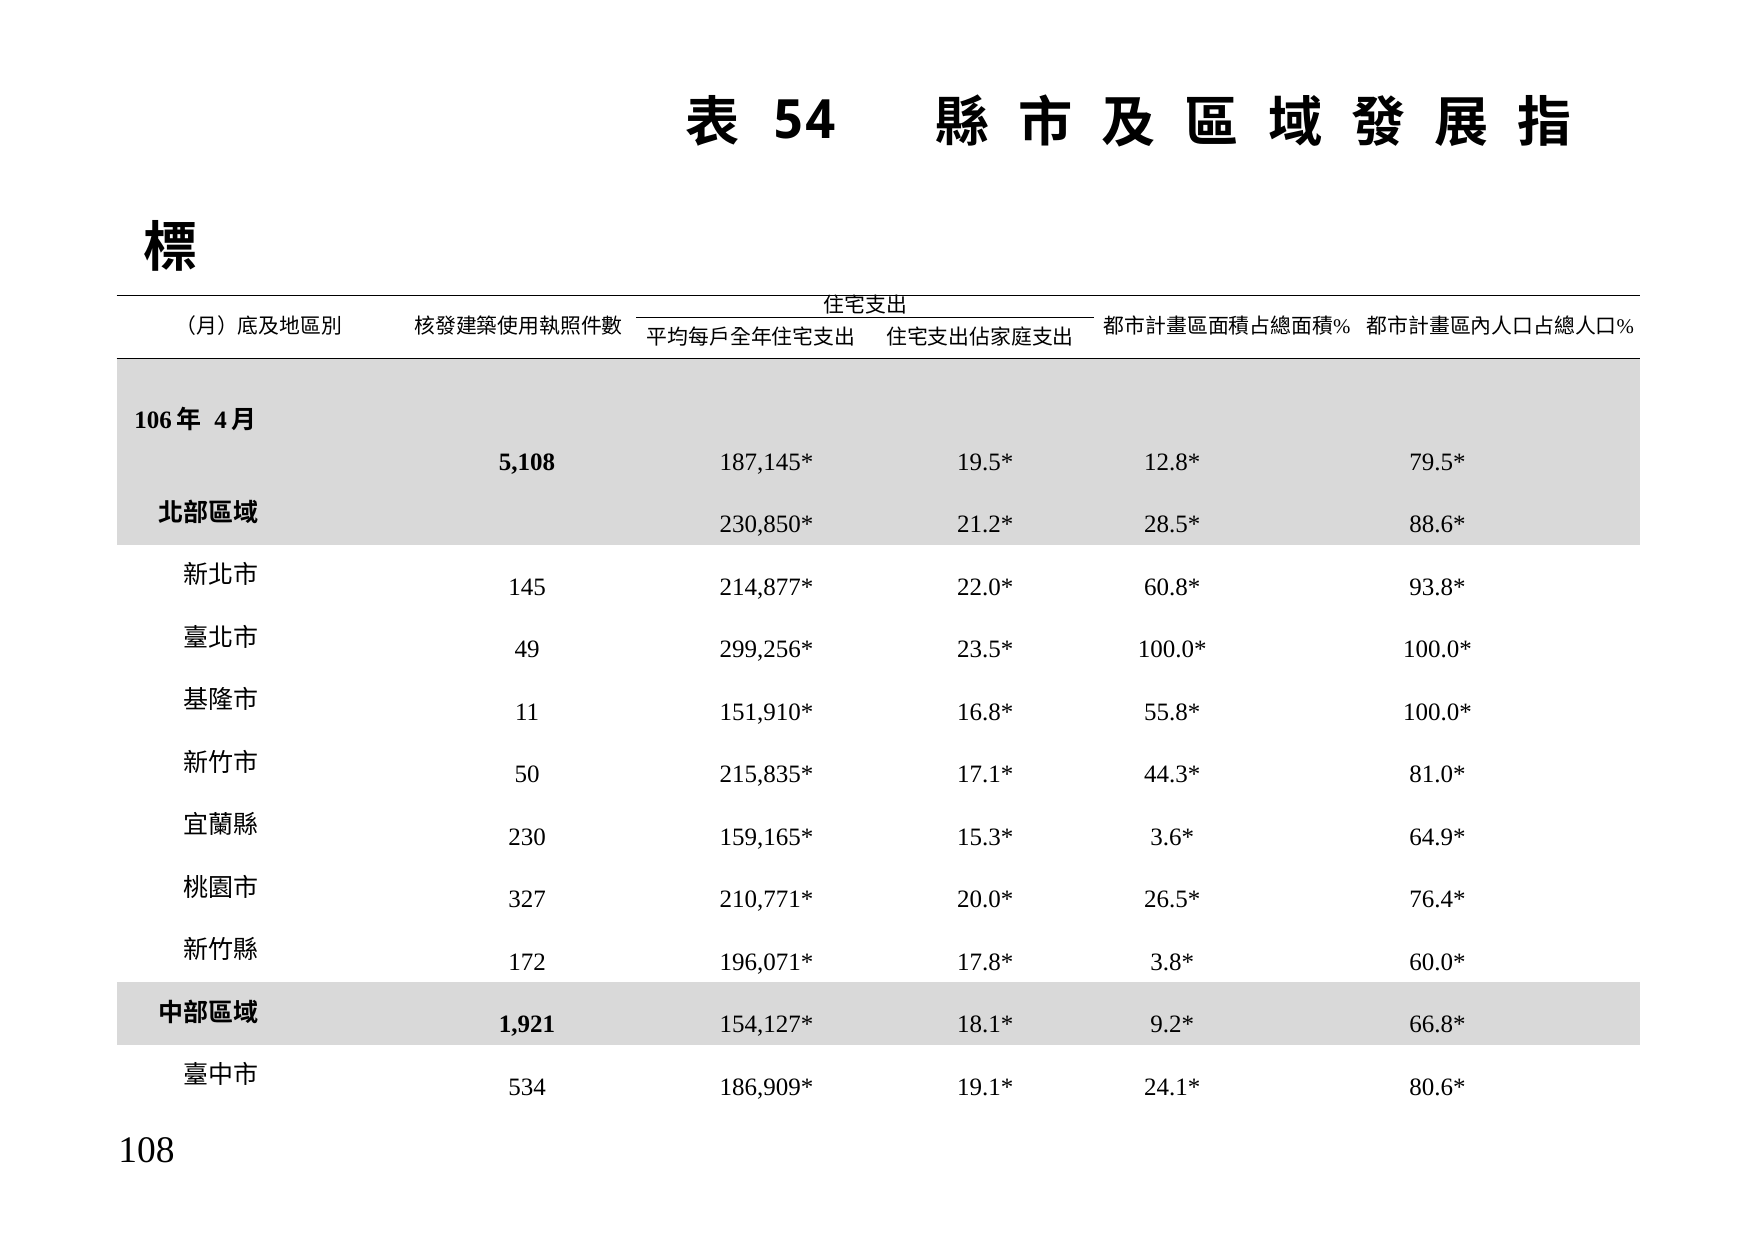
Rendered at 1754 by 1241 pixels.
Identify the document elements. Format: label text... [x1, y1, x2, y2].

table_cell 145 [400, 545, 636, 607]
table_cell 210,771* [636, 857, 865, 920]
table_cell 22.0* [865, 545, 1094, 607]
table_cell 154,127* [636, 982, 865, 1045]
table_cell 17.8* [865, 920, 1094, 982]
table_cell 106年 4月 [117, 359, 400, 482]
table_cell 17.1* [865, 732, 1094, 795]
table_cell 215,835* [636, 732, 865, 795]
table_cell 9.2* [1094, 982, 1360, 1045]
table_cell 基隆市 [117, 670, 400, 732]
table_cell 60.8* [1094, 545, 1360, 607]
table_cell 60.0* [1360, 920, 1640, 982]
table_cell 100.0* [1360, 607, 1640, 670]
table_cell 5,108 [400, 359, 636, 482]
table_cell 64.9* [1360, 795, 1640, 857]
table_cell 21.2* [865, 482, 1094, 545]
table_cell 299,256* [636, 607, 865, 670]
table_header （月）底及地區別 [117, 296, 400, 358]
table_cell 1,921 [400, 982, 636, 1045]
table_cell 49 [400, 607, 636, 670]
table_cell 172 [400, 920, 636, 982]
table_cell 214,877* [636, 545, 865, 607]
table_cell 44.3* [1094, 732, 1360, 795]
table_cell 20.0* [865, 857, 1094, 920]
table_cell 19.1* [865, 1045, 1094, 1107]
table_cell 327 [400, 857, 636, 920]
table_cell 55.8* [1094, 670, 1360, 732]
table_cell 宜蘭縣 [117, 795, 400, 857]
table_cell 88.6* [1360, 482, 1640, 545]
table_cell 100.0* [1360, 670, 1640, 732]
table_cell 50 [400, 732, 636, 795]
subtitle 表54 縣市及區域發展指標 [128, 45, 1628, 295]
table_cell 196,071* [636, 920, 865, 982]
table_cell 230,850* [636, 482, 865, 545]
table_cell 159,165* [636, 795, 865, 857]
table_cell 15.3* [865, 795, 1094, 857]
table_cell 16.8* [865, 670, 1094, 732]
table_cell 平均每戶全年住宅支出 [636, 318, 865, 358]
table_cell 桃園市 [117, 857, 400, 920]
table_cell 79.5* [1360, 359, 1640, 482]
table_cell 18.1* [865, 982, 1094, 1045]
table_cell 臺中市 [117, 1045, 400, 1107]
table_cell 3.6* [1094, 795, 1360, 857]
table_cell 66.8* [1360, 982, 1640, 1045]
table_cell 中部區域 [117, 982, 400, 1045]
table_cell 新竹市 [117, 732, 400, 795]
table_cell 24.1* [1094, 1045, 1360, 1107]
table_cell 28.5* [1094, 482, 1360, 545]
table_cell 12.8* [1094, 359, 1360, 482]
table_cell 住宅支出佔家庭支出 [865, 318, 1094, 358]
table_cell [400, 482, 636, 545]
table_header 核發建築使用執照件數 [400, 296, 636, 358]
table_cell 100.0* [1094, 607, 1360, 670]
table_cell 新竹縣 [117, 920, 400, 982]
table_cell 534 [400, 1045, 636, 1107]
table_cell 230 [400, 795, 636, 857]
table_cell 80.6* [1360, 1045, 1640, 1107]
table_header 都市計畫區內人口占總人口% [1360, 296, 1640, 358]
table_cell 93.8* [1360, 545, 1640, 607]
table_cell 19.5* [865, 359, 1094, 482]
table_header 都市計畫區面積占總面積% [1094, 296, 1360, 358]
table_cell 3.8* [1094, 920, 1360, 982]
table_cell 81.0* [1360, 732, 1640, 795]
table_cell 11 [400, 670, 636, 732]
table_cell 76.4* [1360, 857, 1640, 920]
table_cell 151,910* [636, 670, 865, 732]
table_cell 北部區域 [117, 482, 400, 545]
table_cell 26.5* [1094, 857, 1360, 920]
table_cell 新北市 [117, 545, 400, 607]
table_cell 187,145* [636, 359, 865, 482]
table_header 住宅支出 [636, 296, 1094, 317]
table_cell 23.5* [865, 607, 1094, 670]
table_cell 臺北市 [117, 607, 400, 670]
table_cell 186,909* [636, 1045, 865, 1107]
